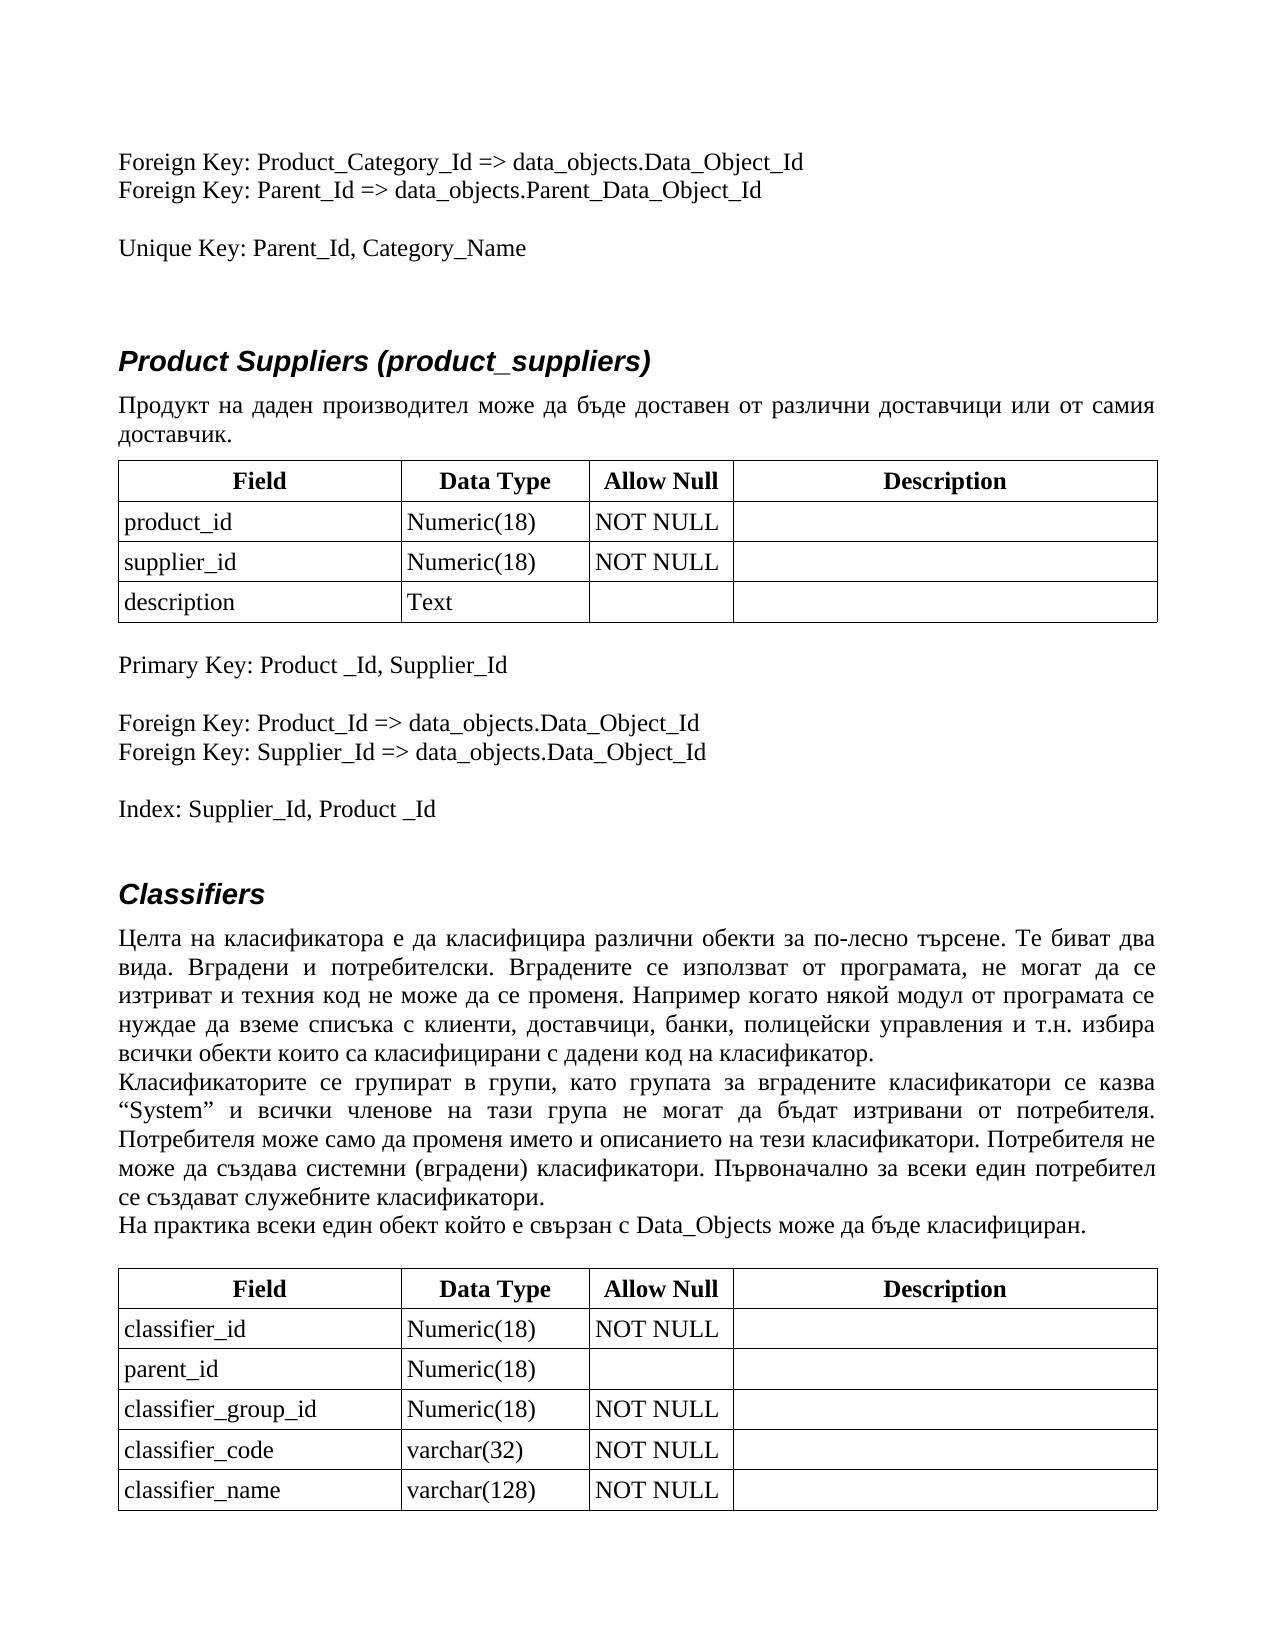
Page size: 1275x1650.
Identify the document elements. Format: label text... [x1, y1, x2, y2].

text Foreign Key: Supplier_Id => data_objects.Data_Object_Id [118, 737, 1157, 766]
table_cell Numeric(18) [402, 542, 589, 581]
table_cell [734, 1349, 1157, 1389]
table_header Data Type [402, 1269, 589, 1308]
text Продукт на даден производител може да бъде доставен от различни доставчици или от самия доставчик. [118, 390, 1157, 448]
table_header Field [119, 1269, 401, 1308]
table_cell description [119, 582, 401, 622]
table_cell [734, 542, 1157, 581]
table_cell [590, 582, 733, 622]
table_header Description [734, 461, 1157, 501]
table_cell [734, 502, 1157, 541]
table_cell classifier_id [119, 1309, 401, 1348]
text Foreign Key: Parent_Id => data_objects.Parent_Data_Object_Id [118, 176, 1157, 204]
text На практика всеки един обект който е свързан с Data_Objects може да бъде класифициран. [118, 1210, 1157, 1239]
table_header Data Type [402, 461, 589, 501]
table_cell [734, 1309, 1157, 1348]
table_cell Numeric(18) [402, 1390, 589, 1429]
text Foreign Key: Product_Category_Id => data_objects.Data_Object_Id [118, 147, 1157, 176]
table_cell product_id [119, 502, 401, 541]
table_cell [590, 1349, 733, 1389]
table_cell Numeric(18) [402, 502, 589, 541]
table_cell varchar(128) [402, 1470, 589, 1510]
table_cell [734, 1390, 1157, 1429]
text Класификаторите се групират в групи, като групата за вградените класификатори се казва “System” и всички членове на тази група не могат да бъдат изтривани от потребителя. Потребителя може само да променя името и описанието на тези класификатори. Потребителя не може да създава системни (вградени) класификатори. Първоначално за всеки един потребител се създават служебните класификатори. [118, 1067, 1157, 1210]
text Целта на класификатора е да класифицира различни обекти за по-лесно търсене. Те биват два вида. Вградени и потребителски. Вградените се използват от програмата, не могат да се изтриват и техния код не може да се променя. Например когато някой модул от програмата се нуждае да вземе списъка с клиенти, доставчици, банки, полицейски управления и т.н. избира всички обекти които са класифицирани с дадени код на класификатор. [118, 923, 1157, 1067]
table_cell NOT NULL [590, 1470, 733, 1510]
text Primary Key: Product _Id, Supplier_Id [118, 651, 1157, 679]
table_cell NOT NULL [590, 1309, 733, 1348]
text Foreign Key: Product_Id => data_objects.Data_Object_Id [118, 708, 1157, 737]
table_header Allow Null [590, 461, 733, 501]
table_cell [734, 1470, 1157, 1510]
text Unique Key: Parent_Id, Category_Name [118, 233, 1157, 262]
text Index: Supplier_Id, Product _Id [118, 794, 1157, 823]
table_cell [734, 582, 1157, 622]
table_header Description [734, 1269, 1157, 1308]
table_header Allow Null [590, 1269, 733, 1308]
subtitle Product Suppliers (product_suppliers) [118, 344, 1157, 378]
subtitle Classifiers [118, 877, 1157, 910]
table_cell classifier_code [119, 1430, 401, 1469]
table_cell classifier_name [119, 1470, 401, 1510]
table_cell classifier_group_id [119, 1390, 401, 1429]
table_cell NOT NULL [590, 542, 733, 581]
table_header Field [119, 461, 401, 501]
table_cell [734, 1430, 1157, 1469]
table_cell parent_id [119, 1349, 401, 1389]
table_cell NOT NULL [590, 502, 733, 541]
table_cell NOT NULL [590, 1390, 733, 1429]
table_cell Numeric(18) [402, 1309, 589, 1348]
table_cell Numeric(18) [402, 1349, 589, 1389]
table_cell supplier_id [119, 542, 401, 581]
table_cell varchar(32) [402, 1430, 589, 1469]
table_cell NOT NULL [590, 1430, 733, 1469]
table_cell Text [402, 582, 589, 622]
